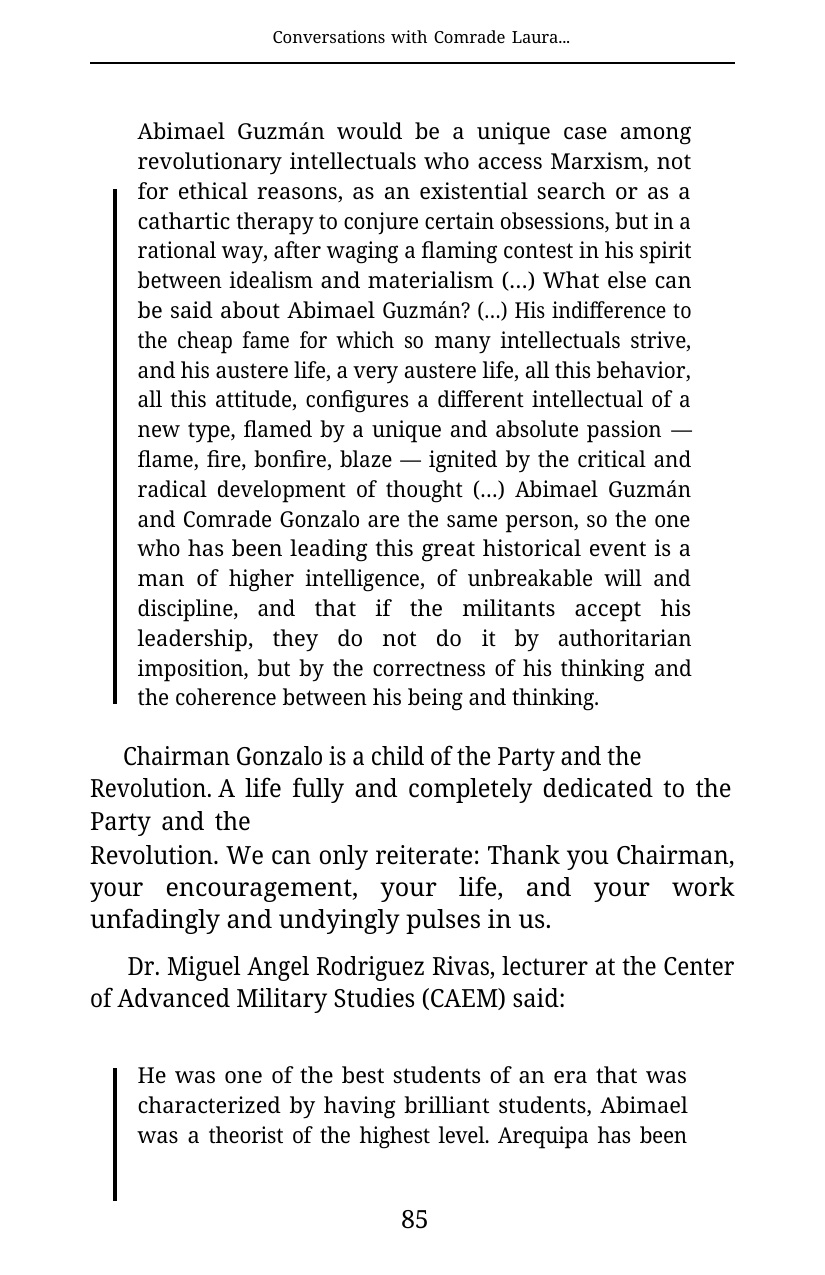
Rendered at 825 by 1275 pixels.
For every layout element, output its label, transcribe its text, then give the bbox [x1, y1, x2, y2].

text Abimael Guzmán would be a unique case among revolutionary intellectuals who access Marxism, not for ethical reasons, as an existential search or as a cathartic therapy to conjure certain obsessions, but in a rational way, after waging a flaming contest in his spirit between idealism and materialism (…) What else can be said about Abimael Guzmán? (…) His indifference to the cheap fame for which so many intellectuals strive, and his austere life, a very austere life, all this behavior, all this attitude, configures a different intellectual of a new type, flamed by a unique and absolute passion — flame, fire, bonfire, blaze — ignited by the critical and radical development of thought (…) Abimael Guzmán and Comrade Gonzalo are the same person, so the one who has been leading this great historical event is a man of higher intelligence, of unbreakable will and discipline, and that if the militants accept his leadership, they do not do it by authoritarian imposition, but by the correctness of his thinking and the coherence between his being and thinking. [137, 116, 692, 712]
text Chairman Gonzalo is a child of the Party and the Revolution. A life fully and completely dedicated to the Party and the [90, 740, 746, 838]
text Conversations with Comrade Laura... [272, 26, 752, 48]
text Revolution. We can only reiterate: Thank you Chairman, your encouragement, your life, and your work unfadingly and undyingly pulses in us. [90, 838, 735, 936]
text Dr. Miguel Angel Rodriguez Rivas, lecturer at the Center of Advanced Military Studies (CAEM) said: [90, 950, 735, 1015]
text He was one of the best students of an era that was characterized by having brilliant students, Abimael was a theorist of the highest level. Arequipa has been [137, 1060, 688, 1149]
